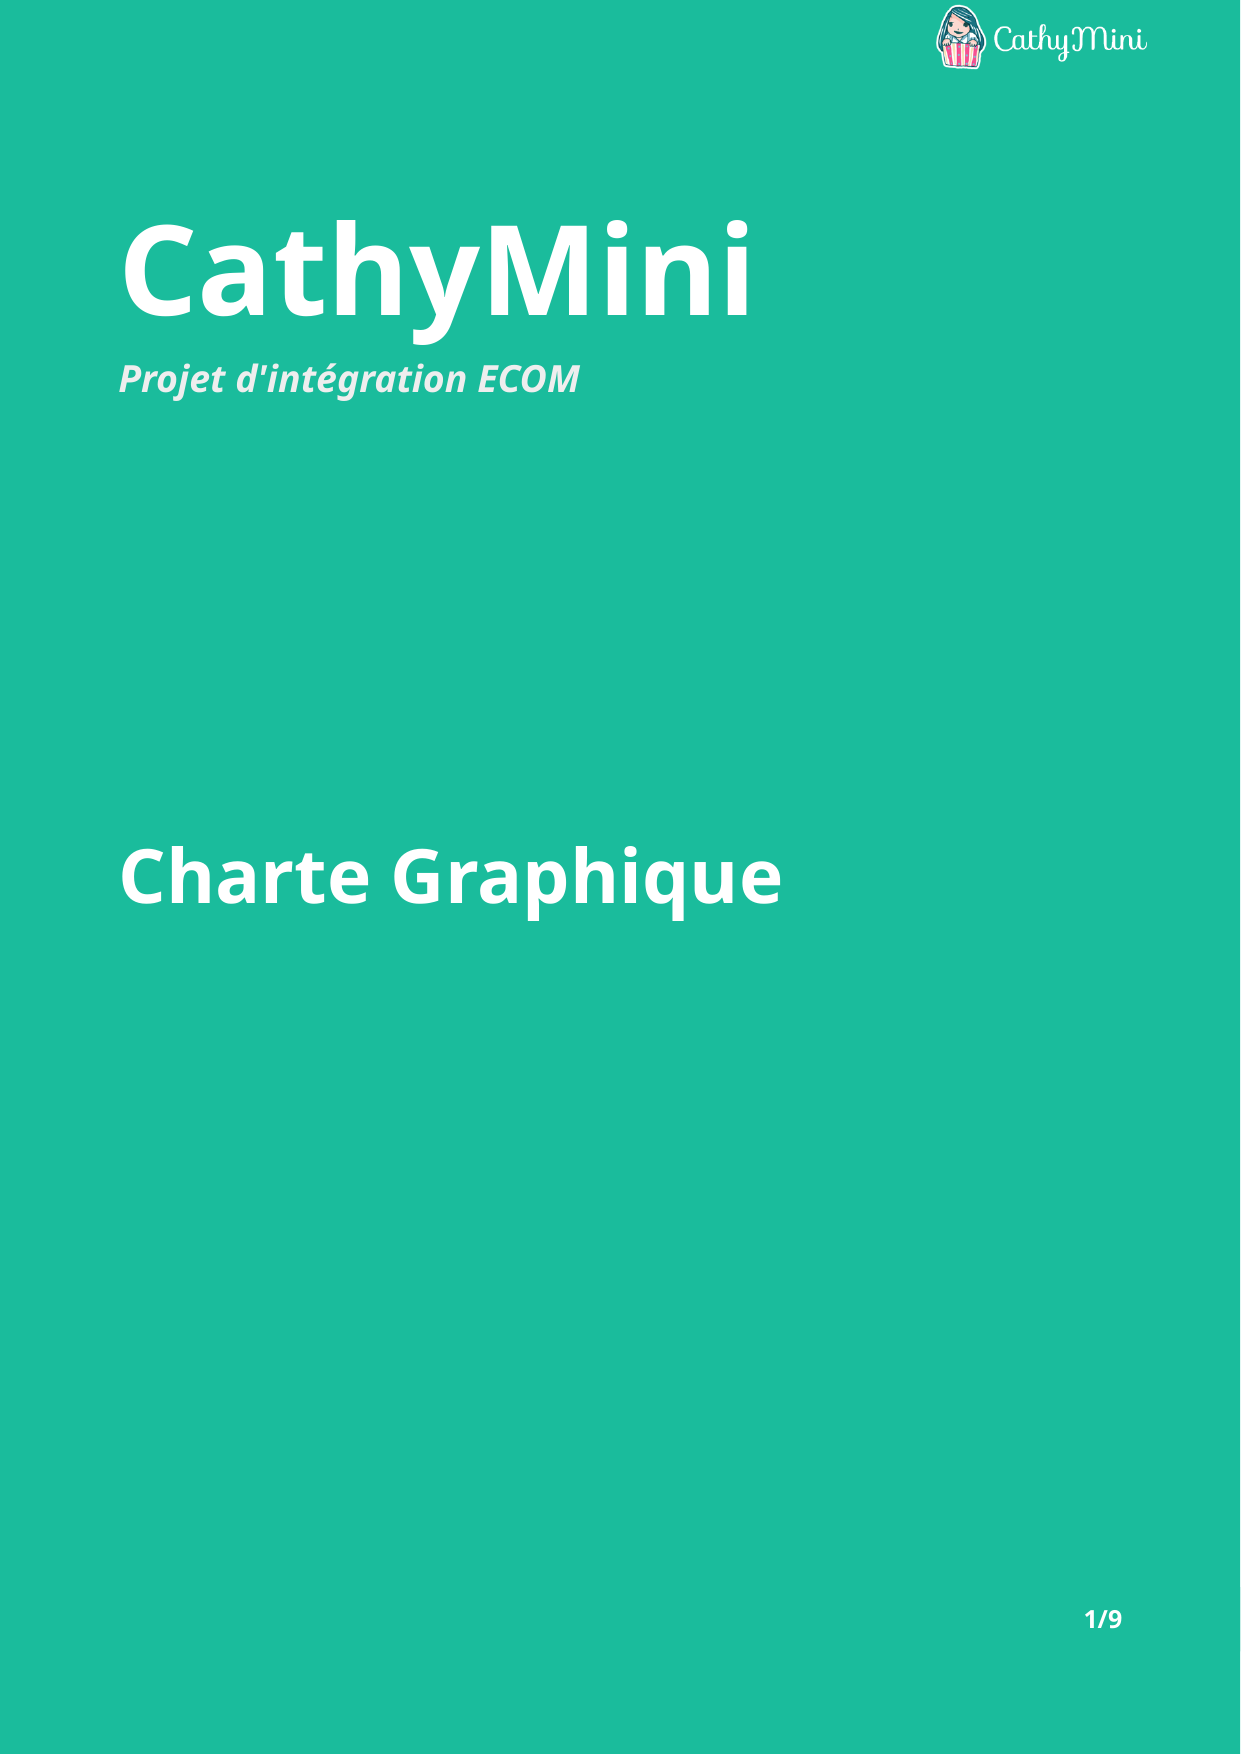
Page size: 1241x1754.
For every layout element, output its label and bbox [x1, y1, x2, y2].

picture [929, 0, 1156, 73]
